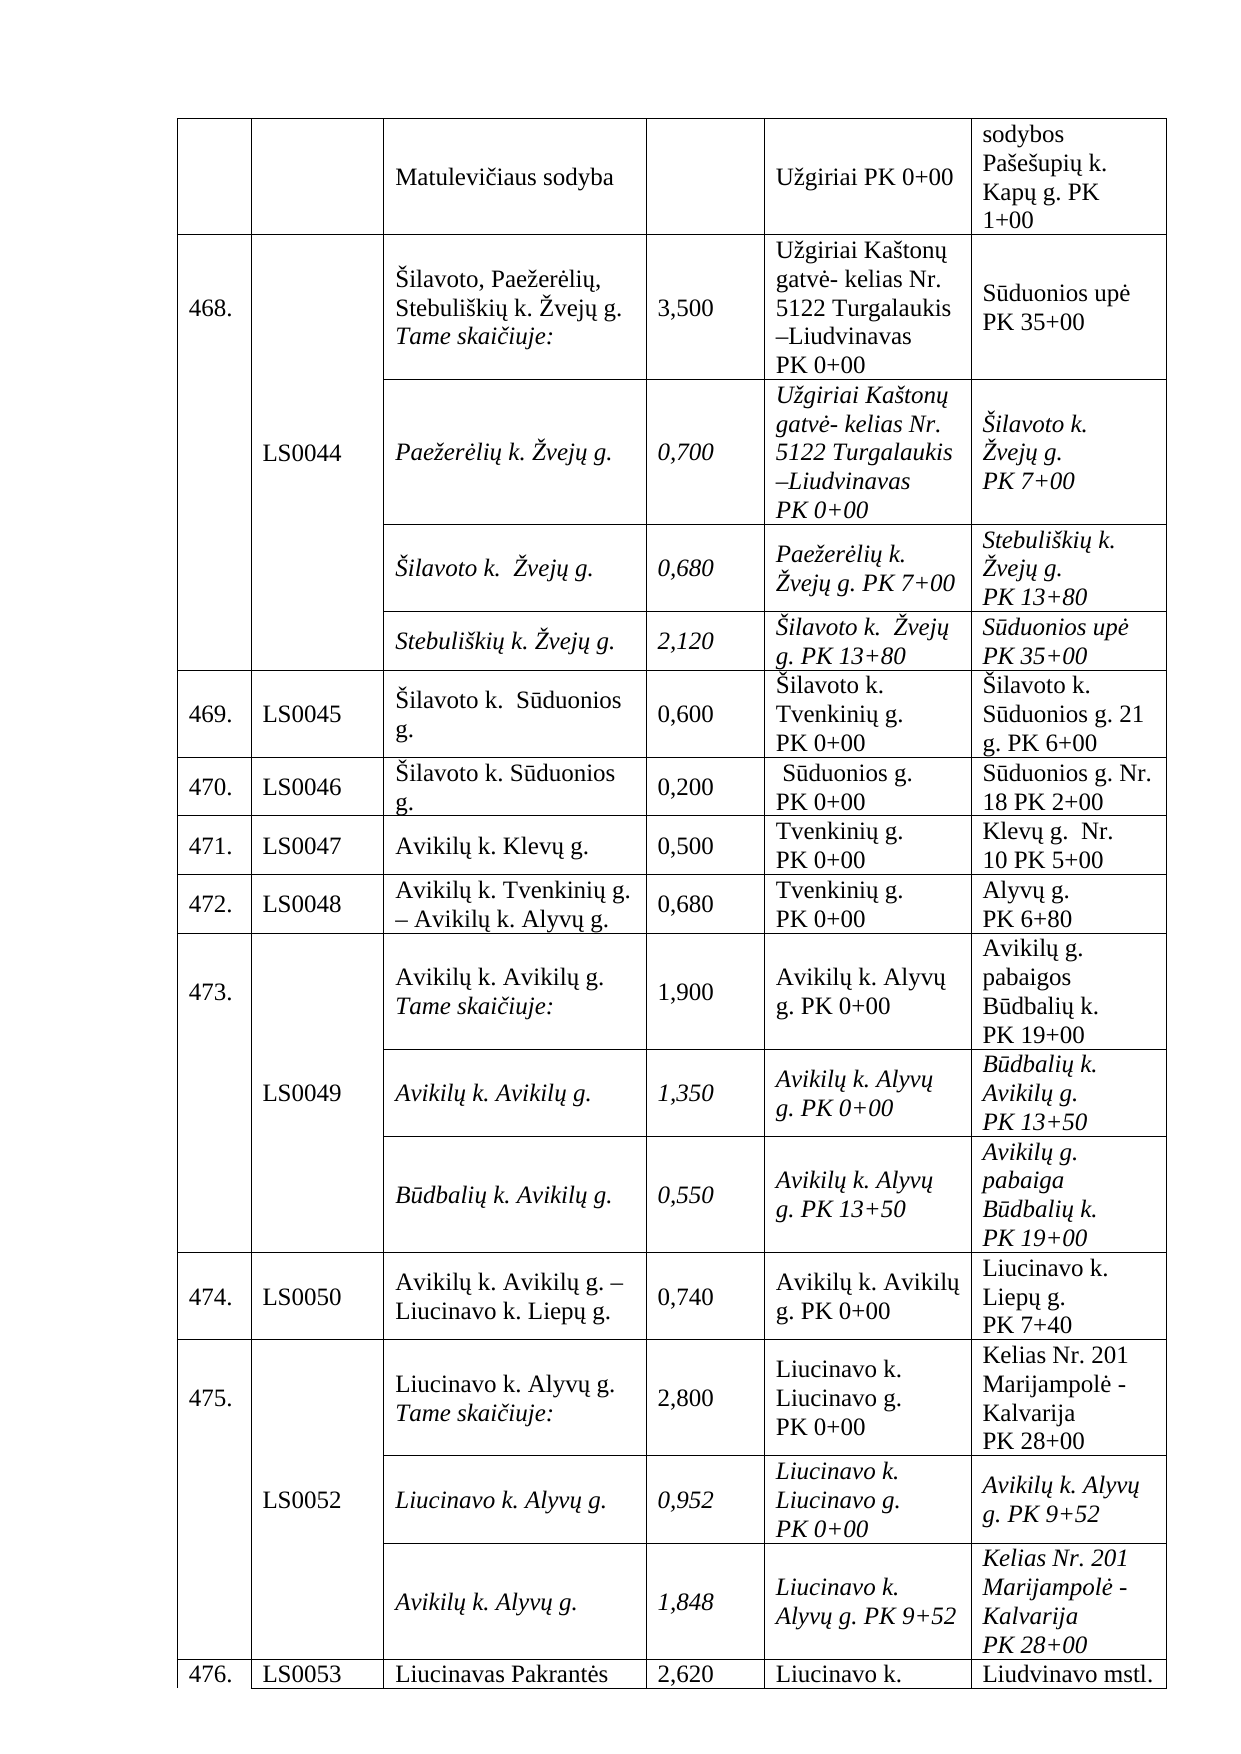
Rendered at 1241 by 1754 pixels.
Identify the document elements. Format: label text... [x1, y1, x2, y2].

table_cell Klevų g. Nr. 10 PK 5+00 [972, 816, 1166, 874]
table_cell 469. [178, 671, 251, 757]
table_cell Avikilų k. Alyvų g. PK 9+52 [972, 1456, 1166, 1542]
table_cell 2,120 [647, 612, 764, 669]
table_cell 0,700 [647, 380, 764, 524]
table_cell 0,740 [647, 1253, 764, 1339]
table_cell LS0047 [252, 816, 383, 874]
table_cell [252, 119, 383, 234]
table_cell Stebuliškių k. Žvejų g. [384, 612, 646, 669]
table_cell Šilavoto k. Sūduonios g. 21 g. PK 6+00 [972, 671, 1166, 757]
table_cell Liucinavo k. [765, 1660, 971, 1688]
table_cell 472. [178, 875, 251, 932]
table_cell Avikilų k. Avikilų g. Tame skaičiuje: [384, 934, 646, 1048]
table_cell Užgiriai Kaštonų gatvė- kelias Nr. 5122 Turgalaukis –Liudvinavas PK 0+00 [765, 235, 971, 379]
table_cell Užgiriai PK 0+00 [765, 119, 971, 234]
table_cell Avikilų k. Avikilų g. PK 0+00 [765, 1253, 971, 1339]
table_cell 476. [178, 1660, 251, 1688]
table_cell Stebuliškių k. Žvejų g. PK 13+80 [972, 525, 1166, 611]
table_cell 470. [178, 758, 251, 815]
table_cell LS0050 [252, 1253, 383, 1339]
table_cell Avikilų g. pabaiga Būdbalių k. PK 19+00 [972, 1137, 1166, 1252]
table_cell Paežerėlių k. Žvejų g. PK 7+00 [765, 525, 971, 611]
table_cell Šilavoto k. Žvejų g. [384, 525, 646, 611]
table_cell Avikilų k. Avikilų g. – Liucinavo k. Liepų g. [384, 1253, 646, 1339]
table_cell Kelias Nr. 201 Marijampolė - Kalvarija PK 28+00 [972, 1544, 1166, 1658]
table_cell Paežerėlių k. Žvejų g. [384, 380, 646, 524]
table_cell Užgiriai Kaštonų gatvė- kelias Nr. 5122 Turgalaukis –Liudvinavas PK 0+00 [765, 380, 971, 524]
table_cell 471. [178, 816, 251, 874]
table_cell 0,680 [647, 875, 764, 932]
table_cell LS0044 [252, 235, 383, 669]
table_cell 1,900 [647, 934, 764, 1048]
table_cell Šilavoto, Paežerėlių, Stebuliškių k. Žvejų g. Tame skaičiuje: [384, 235, 646, 379]
table_cell Avikilų k. Klevų g. [384, 816, 646, 874]
table_cell Liucinavas Pakrantės [384, 1660, 646, 1688]
table_cell Liucinavo k. Alyvų g. [384, 1456, 646, 1542]
table_cell 0,500 [647, 816, 764, 874]
table_cell sodybos Pašešupių k. Kapų g. PK 1+00 [972, 119, 1166, 234]
table_cell Liudvinavo mstl. [972, 1660, 1166, 1688]
table_cell Liucinavo k. Liepų g. PK 7+40 [972, 1253, 1166, 1339]
table_cell Avikilų g. pabaigos Būdbalių k. PK 19+00 [972, 934, 1166, 1048]
table_cell 473. [178, 934, 251, 1048]
table_cell Šilavoto k. Žvejų g. PK 13+80 [765, 612, 971, 669]
table_cell Liucinavo k. Alyvų g. Tame skaičiuje: [384, 1340, 646, 1455]
table_cell 0,550 [647, 1137, 764, 1252]
table_cell Šilavoto k. Žvejų g. PK 7+00 [972, 380, 1166, 524]
table_cell Sūduonios g. PK 0+00 [765, 758, 971, 815]
table_cell LS0052 [252, 1340, 383, 1658]
table_cell Liucinavo k. Alyvų g. PK 9+52 [765, 1544, 971, 1658]
table_cell 1,848 [647, 1544, 764, 1658]
table_cell [178, 1049, 251, 1136]
table_cell LS0049 [252, 934, 383, 1252]
table_cell Tvenkinių g. PK 0+00 [765, 875, 971, 932]
table_cell Avikilų k. Alyvų g. PK 13+50 [765, 1137, 971, 1252]
table_cell [178, 1136, 251, 1252]
table_cell 2,800 [647, 1340, 764, 1455]
table_cell Šilavoto k. Sūduonios g. [384, 758, 646, 815]
table_cell Sūduonios upė PK 35+00 [972, 612, 1166, 669]
table_cell Avikilų k. Avikilų g. [384, 1050, 646, 1136]
table_cell Alyvų g. PK 6+80 [972, 875, 1166, 932]
table_cell Liucinavo k. Liucinavo g. PK 0+00 [765, 1456, 971, 1542]
table_cell [178, 119, 251, 234]
table_cell 474. [178, 1253, 251, 1339]
table_cell Būdbalių k. Avikilų g. [384, 1137, 646, 1252]
table_cell LS0046 [252, 758, 383, 815]
table_cell [178, 379, 251, 524]
table_cell Avikilų k. Alyvų g. PK 0+00 [765, 1050, 971, 1136]
table_cell Šilavoto k. Tvenkinių g. PK 0+00 [765, 671, 971, 757]
table_cell 475. [178, 1340, 251, 1455]
table_cell 3,500 [647, 235, 764, 379]
table_cell Sūduonios g. Nr. 18 PK 2+00 [972, 758, 1166, 815]
table_cell Matulevičiaus sodyba [384, 119, 646, 234]
table_cell LS0045 [252, 671, 383, 757]
table_cell Tvenkinių g. PK 0+00 [765, 816, 971, 874]
table_cell Avikilų k. Alyvų g. PK 0+00 [765, 934, 971, 1048]
table_cell [647, 119, 764, 234]
table_cell Avikilų k. Alyvų g. [384, 1544, 646, 1658]
table_cell [178, 1543, 251, 1658]
table_cell Avikilų k. Tvenkinių g. – Avikilų k. Alyvų g. [384, 875, 646, 932]
table_cell [178, 524, 251, 611]
table_cell Kelias Nr. 201 Marijampolė - Kalvarija PK 28+00 [972, 1340, 1166, 1455]
table_cell Šilavoto k. Sūduonios g. [384, 671, 646, 757]
table_cell 0,952 [647, 1456, 764, 1542]
table_cell Sūduonios upė PK 35+00 [972, 235, 1166, 379]
table_cell Liucinavo k. Liucinavo g. PK 0+00 [765, 1340, 971, 1455]
table_cell [178, 1455, 251, 1542]
table_cell 1,350 [647, 1050, 764, 1136]
table_cell LS0048 [252, 875, 383, 932]
table_cell 2,620 [647, 1660, 764, 1688]
table_cell Būdbalių k. Avikilų g. PK 13+50 [972, 1050, 1166, 1136]
table_cell 0,200 [647, 758, 764, 815]
table_cell 0,600 [647, 671, 764, 757]
table_cell LS0053 [252, 1660, 383, 1688]
table_cell 468. [178, 235, 251, 379]
table_cell 0,680 [647, 525, 764, 611]
table_cell [178, 611, 251, 669]
